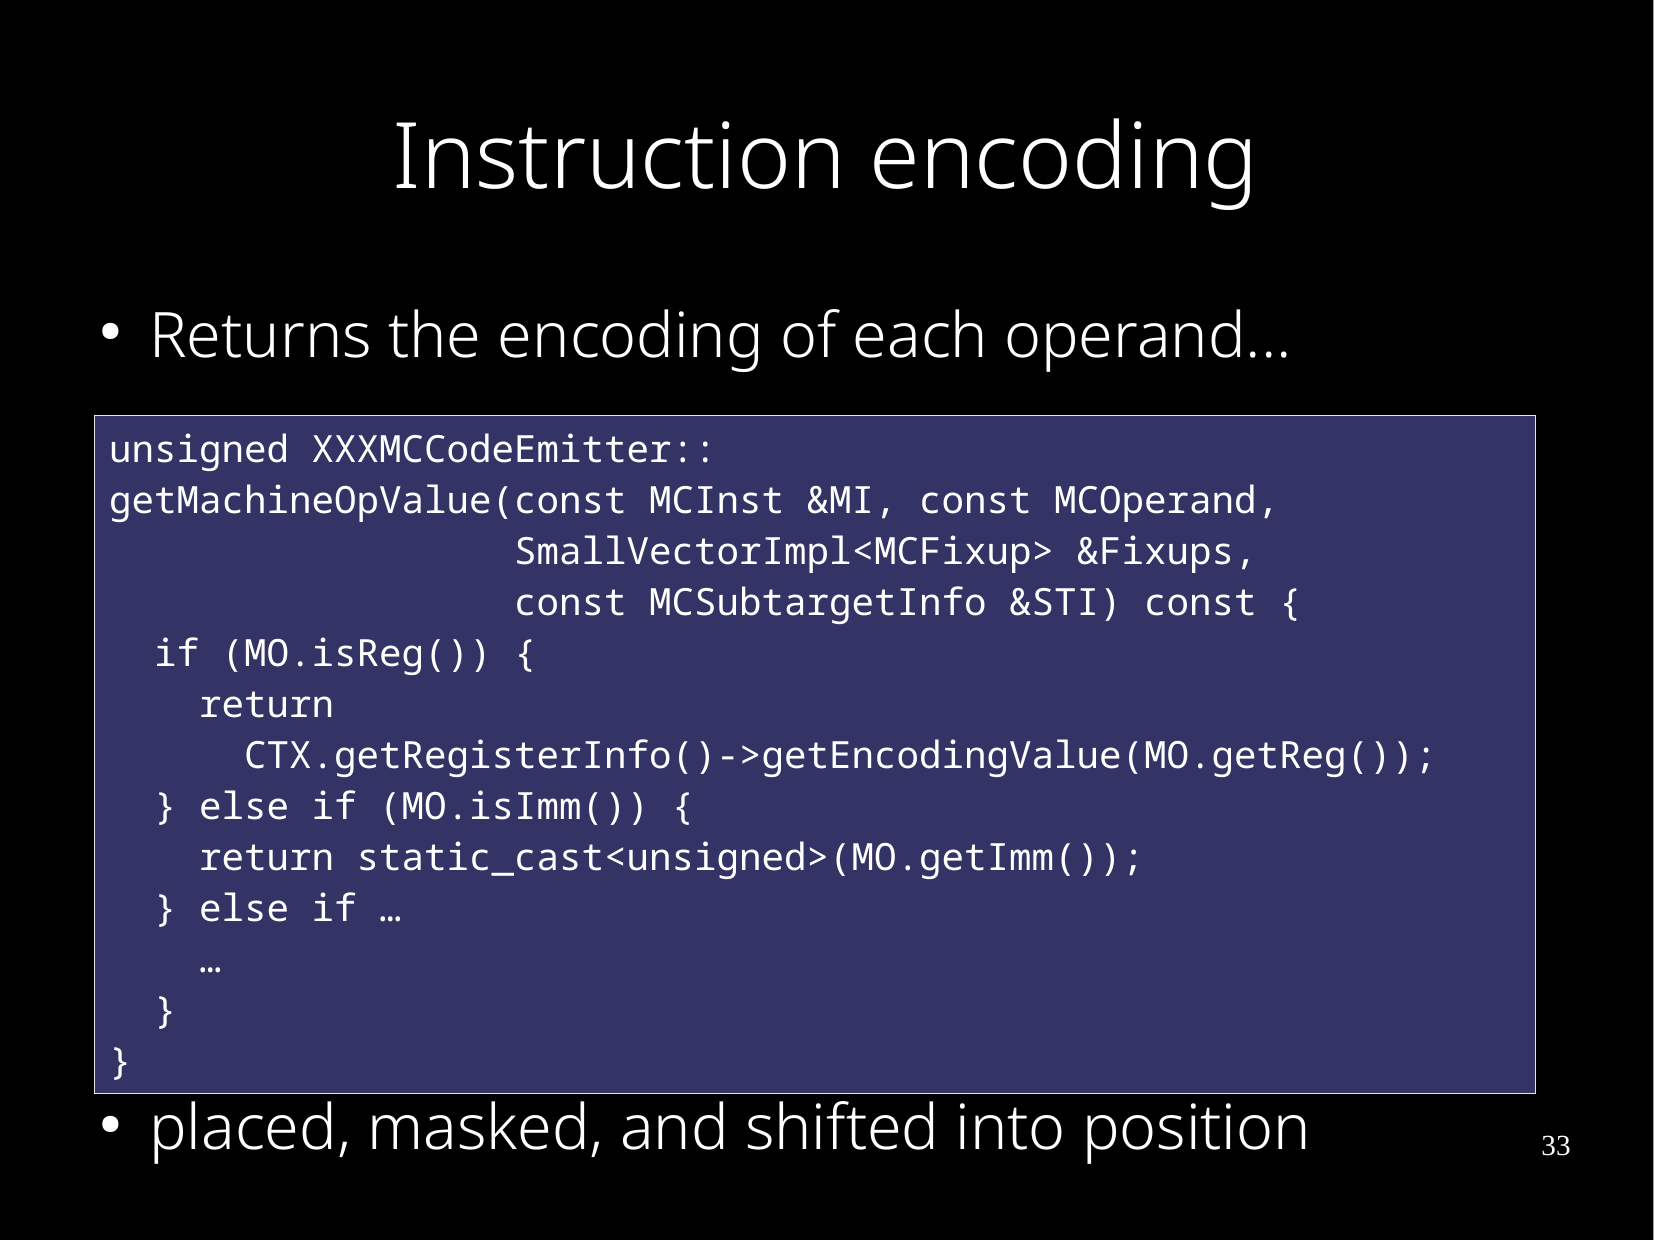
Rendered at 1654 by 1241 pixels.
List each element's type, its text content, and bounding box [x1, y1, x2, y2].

title Instruction encoding [82, 49, 1571, 257]
list Returns the encoding of each operand... placed, masked, and shifted into position [82, 290, 1571, 1170]
text_box unsigned XXXMCCodeEmitter:: getMachineOpValue(const MCInst &MI, const MCOperand, SmallVectorImpl<MCFixup> &Fixups, const MCSubtargetInfo &STI) const { if (MO.isReg()) { return CTX.getRegisterInfo()->getEncodingValue(MO.getReg()); } else if (MO.isImm()) { return static_cast<unsigned>(MO.getImm()); } else if … … } } [94, 415, 1536, 996]
